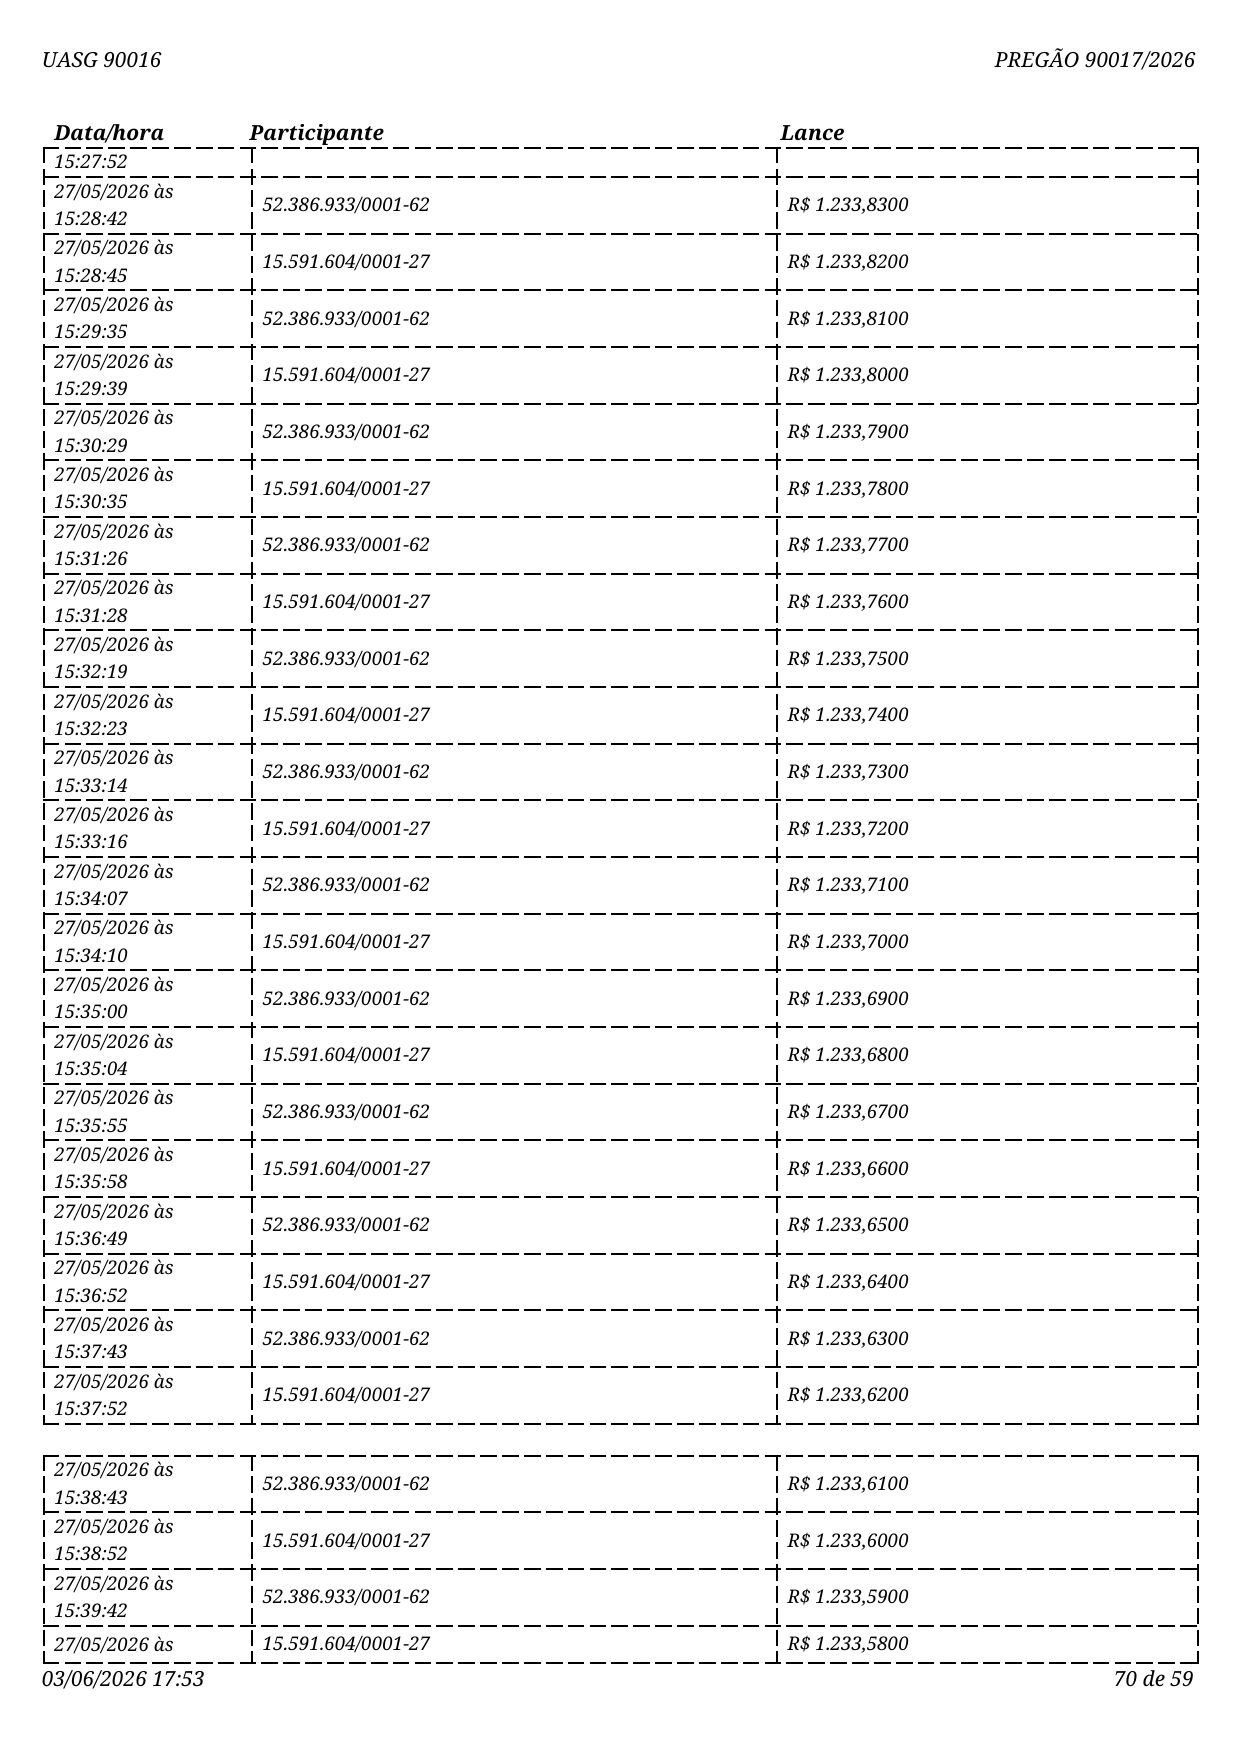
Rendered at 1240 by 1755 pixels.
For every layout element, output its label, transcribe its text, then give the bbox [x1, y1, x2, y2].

table_cell R$ 1.233,6000 [777, 1511, 1198, 1568]
table_cell 15.591.604/0001-27 [252, 799, 777, 856]
table_cell R$ 1.233,6300 [777, 1309, 1198, 1366]
table_cell 52.386.933/0001-62 [252, 176, 777, 233]
table_cell 27/05/2026 às 15:28:45 [44, 233, 252, 289]
table_cell R$ 1.233,6600 [777, 1139, 1198, 1196]
table_cell 27/05/2026 às 15:33:16 [44, 799, 252, 856]
table_cell 27/05/2026 às 15:39:42 [44, 1568, 252, 1624]
table_cell R$ 1.233,8000 [777, 346, 1198, 403]
table_cell 27/05/2026 às [44, 1625, 252, 1662]
table_cell 27/05/2026 às 15:30:35 [44, 459, 252, 516]
table_cell 27/05/2026 às 15:35:58 [44, 1139, 252, 1196]
table_cell 52.386.933/0001-62 [252, 516, 777, 573]
table_cell 15.591.604/0001-27 [252, 233, 777, 289]
table_cell R$ 1.233,8300 [777, 176, 1198, 233]
table_cell R$ 1.233,7500 [777, 629, 1198, 686]
table_cell 52.386.933/0001-62 [252, 969, 777, 1026]
table_cell 15.591.604/0001-27 [252, 1511, 777, 1568]
table_cell 27/05/2026 às 15:28:42 [44, 176, 252, 233]
table_cell R$ 1.233,8200 [777, 233, 1198, 289]
table_cell 27/05/2026 às 15:34:07 [44, 856, 252, 913]
table_cell 52.386.933/0001-62 [252, 856, 777, 913]
table_cell 15.591.604/0001-27 [252, 1026, 777, 1083]
table_cell 27/05/2026 às 15:31:28 [44, 573, 252, 629]
table_cell 27/05/2026 às 15:36:52 [44, 1253, 252, 1309]
table_cell R$ 1.233,6700 [777, 1083, 1198, 1139]
table_cell 52.386.933/0001-62 [252, 403, 777, 459]
table_cell R$ 1.233,8100 [777, 289, 1198, 346]
table_cell R$ 1.233,6200 [777, 1366, 1198, 1423]
table_cell R$ 1.233,7900 [777, 403, 1198, 459]
table_cell 27/05/2026 às 15:31:26 [44, 516, 252, 573]
table_cell 15:27:52 [44, 147, 252, 176]
table_cell 15.591.604/0001-27 [252, 573, 777, 629]
table_cell 27/05/2026 às 15:32:19 [44, 629, 252, 686]
table_cell R$ 1.233,7300 [777, 743, 1198, 799]
table_cell 27/05/2026 às 15:35:00 [44, 969, 252, 1026]
table_cell R$ 1.233,7100 [777, 856, 1198, 913]
table_cell R$ 1.233,7600 [777, 573, 1198, 629]
table_cell 52.386.933/0001-62 [252, 1083, 777, 1139]
table_cell 52.386.933/0001-62 [252, 743, 777, 799]
table_cell R$ 1.233,6500 [777, 1196, 1198, 1253]
table_cell 52.386.933/0001-62 [252, 629, 777, 686]
table_cell 52.386.933/0001-62 [252, 1568, 777, 1624]
table_cell 27/05/2026 às 15:36:49 [44, 1196, 252, 1253]
table_cell 27/05/2026 às 15:37:43 [44, 1309, 252, 1366]
table_cell 15.591.604/0001-27 [252, 913, 777, 969]
table_header R$ 1.233,6100 [777, 1455, 1198, 1511]
table_cell 27/05/2026 às 15:35:04 [44, 1026, 252, 1083]
table_cell R$ 1.233,7800 [777, 459, 1198, 516]
table_cell R$ 1.233,7400 [777, 686, 1198, 743]
table_cell 15.591.604/0001-27 [252, 1253, 777, 1309]
table_header 27/05/2026 às 15:38:43 [44, 1455, 252, 1511]
table_cell R$ 1.233,6400 [777, 1253, 1198, 1309]
table_cell R$ 1.233,7700 [777, 516, 1198, 573]
table_cell 15.591.604/0001-27 [252, 686, 777, 743]
table_cell 52.386.933/0001-62 [252, 1309, 777, 1366]
table_cell 27/05/2026 às 15:30:29 [44, 403, 252, 459]
table_cell [777, 147, 1198, 176]
table_cell 27/05/2026 às 15:29:39 [44, 346, 252, 403]
table_cell 27/05/2026 às 15:38:52 [44, 1511, 252, 1568]
table_cell 15.591.604/0001-27 [252, 1139, 777, 1196]
table_cell 27/05/2026 às 15:34:10 [44, 913, 252, 969]
table_cell 15.591.604/0001-27 [252, 1625, 777, 1662]
table_cell 27/05/2026 às 15:37:52 [44, 1366, 252, 1423]
table_cell R$ 1.233,7000 [777, 913, 1198, 969]
table_cell R$ 1.233,7200 [777, 799, 1198, 856]
table_cell R$ 1.233,5900 [777, 1568, 1198, 1624]
table_cell R$ 1.233,5800 [777, 1625, 1198, 1662]
table_cell 52.386.933/0001-62 [252, 289, 777, 346]
table_cell 15.591.604/0001-27 [252, 459, 777, 516]
table_cell 52.386.933/0001-62 [252, 1196, 777, 1253]
table_cell 27/05/2026 às 15:32:23 [44, 686, 252, 743]
table_cell R$ 1.233,6900 [777, 969, 1198, 1026]
table_cell 27/05/2026 às 15:33:14 [44, 743, 252, 799]
table_cell 27/05/2026 às 15:29:35 [44, 289, 252, 346]
table_cell R$ 1.233,6800 [777, 1026, 1198, 1083]
table_cell [252, 147, 777, 176]
table_header 52.386.933/0001-62 [252, 1455, 777, 1511]
table_cell 15.591.604/0001-27 [252, 346, 777, 403]
table_cell 27/05/2026 às 15:35:55 [44, 1083, 252, 1139]
table_cell 15.591.604/0001-27 [252, 1366, 777, 1423]
